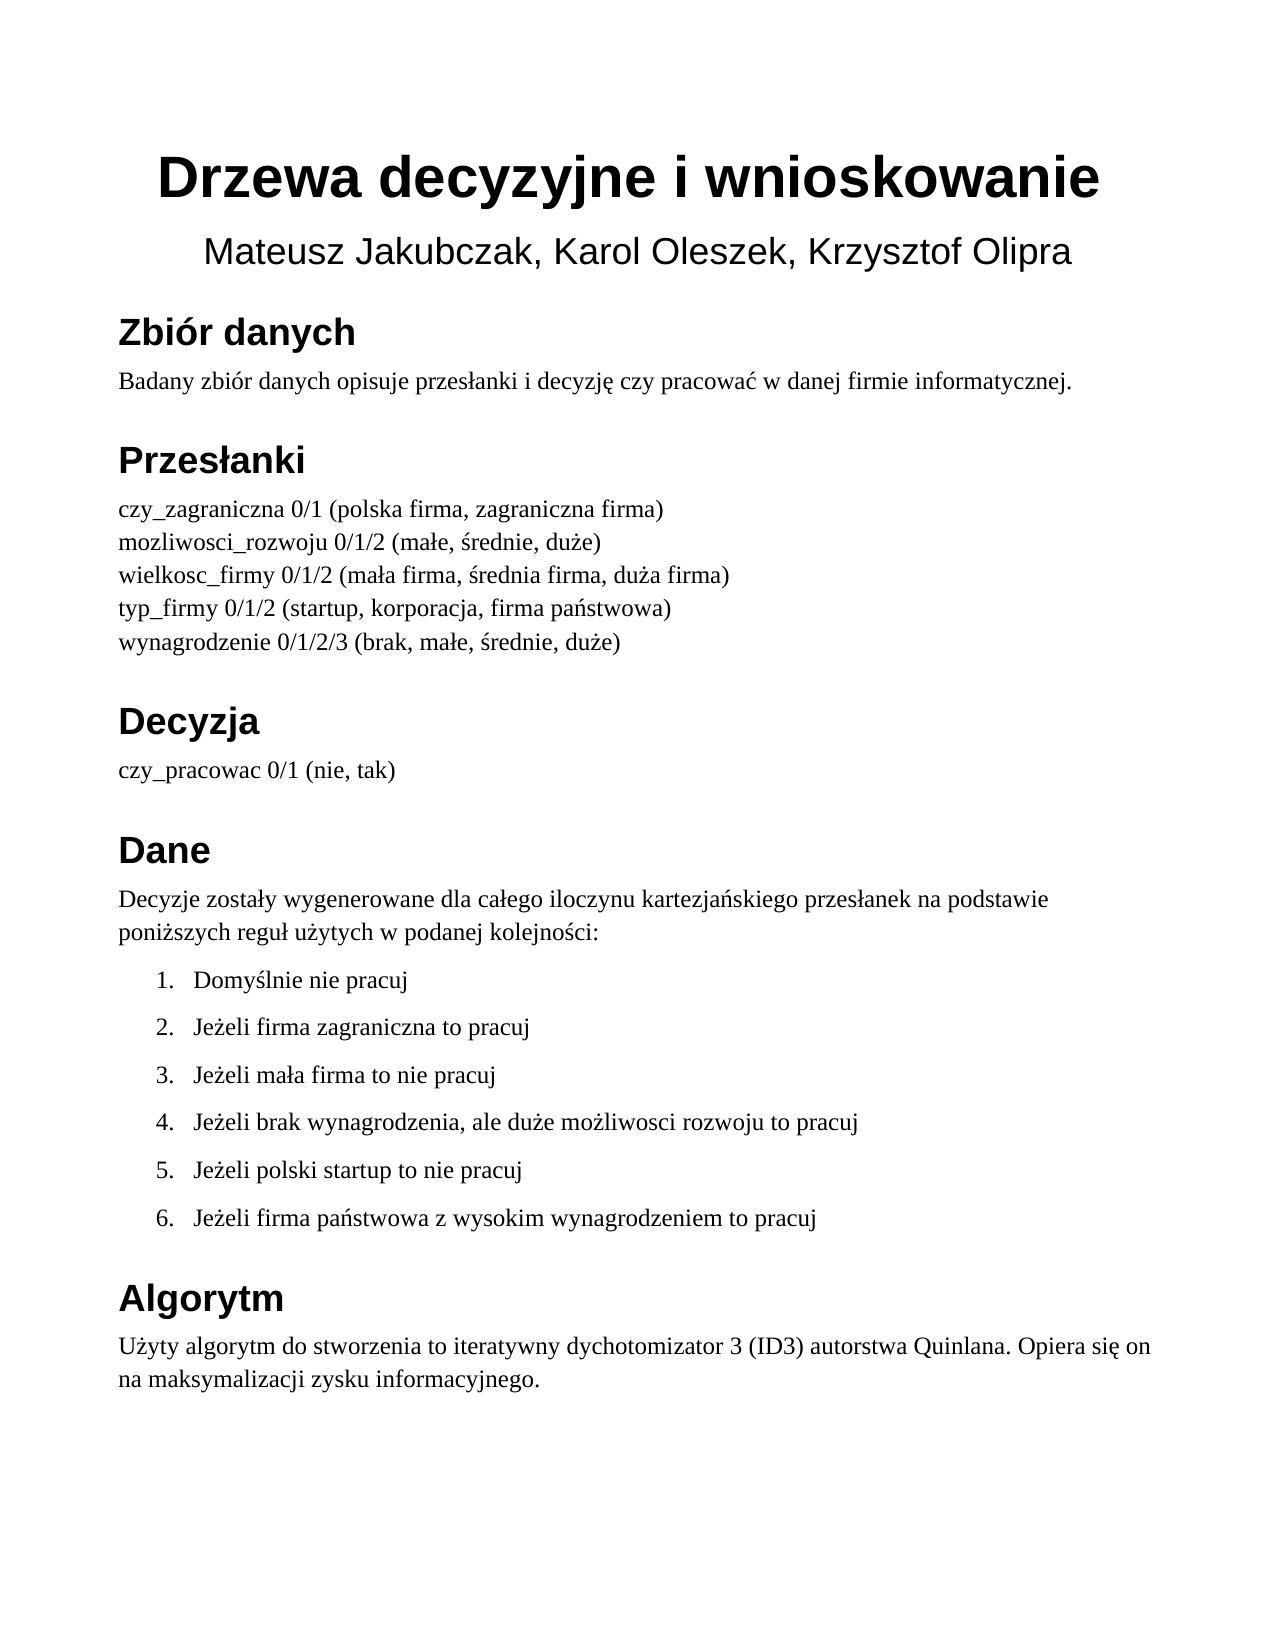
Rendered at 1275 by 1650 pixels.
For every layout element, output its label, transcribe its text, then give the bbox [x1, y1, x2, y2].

text czy_zagraniczna 0/1 (polska firma, zagraniczna firma) mozliwosci_rozwoju 0/1/2 (małe, średnie, duże) wielkosc_firmy 0/1/2 (mała firma, średnia firma, duża firma) typ_firmy 0/1/2 (startup, korporacja, firma państwowa) wynagrodzenie 0/1/2/3 (brak, małe, średnie, duże) [118, 494, 1157, 655]
subtitle Przesłanki [118, 438, 1157, 482]
list Jeżeli mała firma to nie pracuj [156, 1060, 1157, 1089]
text Badany zbiór danych opisuje przesłanki i decyzję czy pracować w danej firmie informatycznej. [118, 366, 1157, 394]
list Jeżeli firma zagraniczna to pracuj [156, 1012, 1157, 1041]
subtitle Mateusz Jakubczak, Karol Oleszek, Krzysztof Olipra [118, 229, 1157, 272]
list Domyślnie nie pracuj [156, 965, 1157, 993]
text czy_pracowac 0/1 (nie, tak) [118, 755, 1157, 784]
list Jeżeli brak wynagrodzenia, ale duże możliwosci rozwoju to pracuj [156, 1107, 1157, 1136]
text Użyty algorytm do stworzenia to iteratywny dychotomizator 3 (ID3) autorstwa Quinlana. Opiera się on na maksymalizacji zysku informacyjnego. [118, 1331, 1157, 1393]
subtitle Dane [118, 828, 1157, 872]
text Decyzje zostały wygenerowane dla całego iloczynu kartezjańskiego przesłanek na podstawie poniższych reguł użytych w podanej kolejności: [118, 884, 1157, 946]
subtitle Decyzja [118, 699, 1157, 743]
list Jeżeli polski startup to nie pracuj [156, 1155, 1157, 1184]
title Drzewa decyzyjne i wnioskowanie [118, 143, 1157, 210]
subtitle Zbiór danych [118, 309, 1157, 353]
list Jeżeli firma państwowa z wysokim wynagrodzeniem to pracuj [156, 1203, 1157, 1231]
subtitle Algorytm [118, 1275, 1157, 1319]
